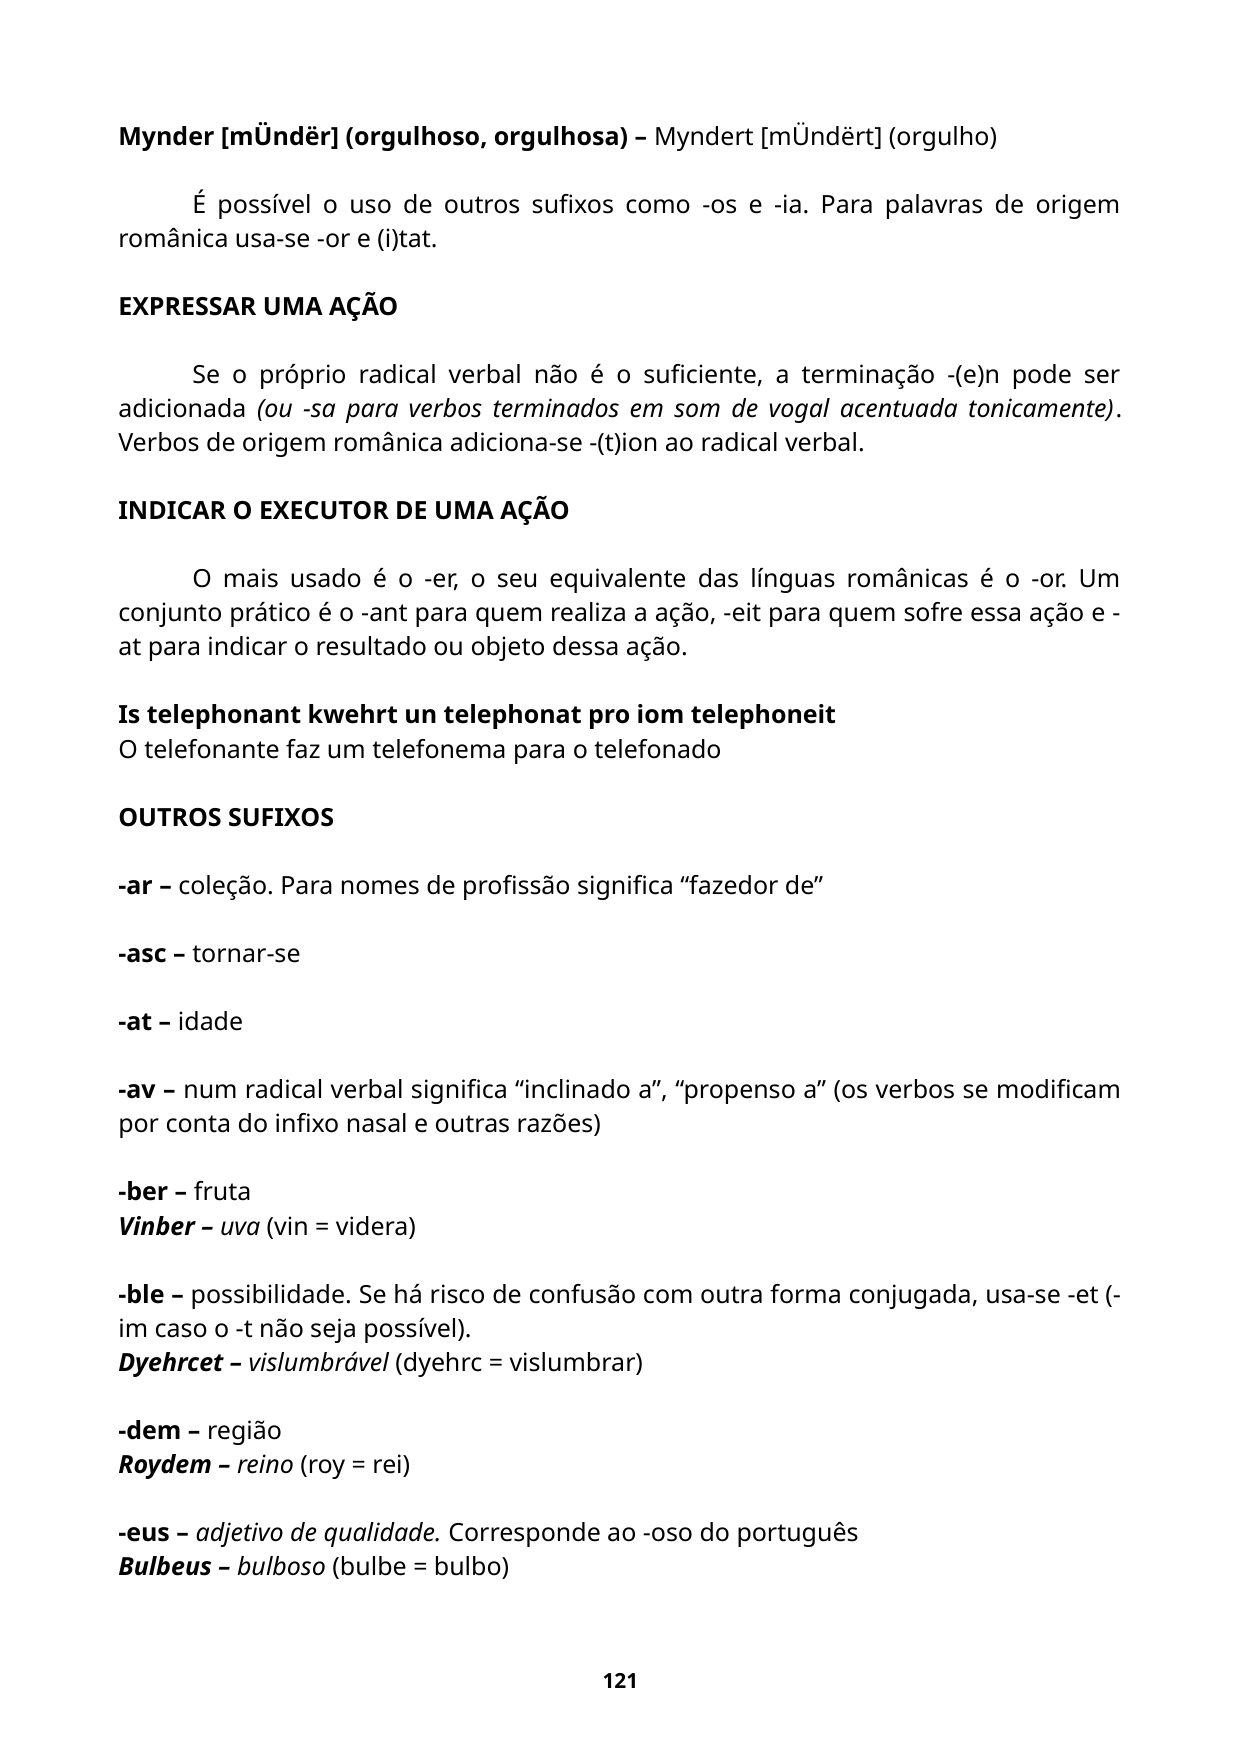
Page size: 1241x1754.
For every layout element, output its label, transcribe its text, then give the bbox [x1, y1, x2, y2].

text Vinber – uva (vin = videra) [118, 1208, 1122, 1242]
text -asc – tornar-se [118, 936, 1122, 970]
text -av – num radical verbal significa “inclinado a”, “propenso a” (os verbos se modificam por conta do infixo nasal e outras razões) [118, 1072, 1122, 1140]
text -at – idade [118, 1004, 1122, 1038]
subtitle OUTROS SUFIXOS [118, 799, 1122, 833]
text Bulbeus – bulboso (bulbe = bulbo) [118, 1549, 1122, 1583]
text -ble – possibilidade. Se há risco de confusão com outra forma conjugada, usa-se -et (-im caso o -t não seja possível). [118, 1276, 1122, 1344]
text Is telephonant kwehrt un telephonat pro iom telephoneit [118, 697, 1122, 731]
text O telefonante faz um telefonema para o telefonado [118, 731, 1122, 765]
text Roydem – reino (roy = rei) [118, 1447, 1122, 1481]
text O mais usado é o -er, o seu equivalente das línguas românicas é o -or. Um conjunto prático é o -ant para quem realiza a ação, -eit para quem sofre essa ação e -at para indicar o resultado ou objeto dessa ação. [118, 561, 1122, 663]
subtitle INDICAR O EXECUTOR DE UMA AÇÃO [118, 493, 1122, 527]
text É possível o uso de outros sufixos como -os e -ia. Para palavras de origem românica usa-se -or e (i)tat. [118, 186, 1122, 254]
text Se o próprio radical verbal não é o suficiente, a terminação -(e)n pode ser adicionada (ou -sa para verbos terminados em som de vogal acentuada tonicamente). Verbos de origem românica adiciona-se -(t)ion ao radical verbal. [118, 357, 1122, 459]
text -ber – fruta [118, 1174, 1122, 1208]
text -dem – região [118, 1412, 1122, 1447]
text Mynder [mÜndër] (orgulhoso, orgulhosa) – Myndert [mÜndërt] (orgulho) [118, 118, 1122, 152]
text -ar – coleção. Para nomes de profissão significa “fazedor de” [118, 867, 1122, 902]
text Dyehrcet – vislumbrável (dyehrc = vislumbrar) [118, 1344, 1122, 1378]
subtitle EXPRESSAR UMA AÇÃO [118, 288, 1122, 322]
text -eus – adjetivo de qualidade. Corresponde ao -oso do português [118, 1515, 1122, 1549]
